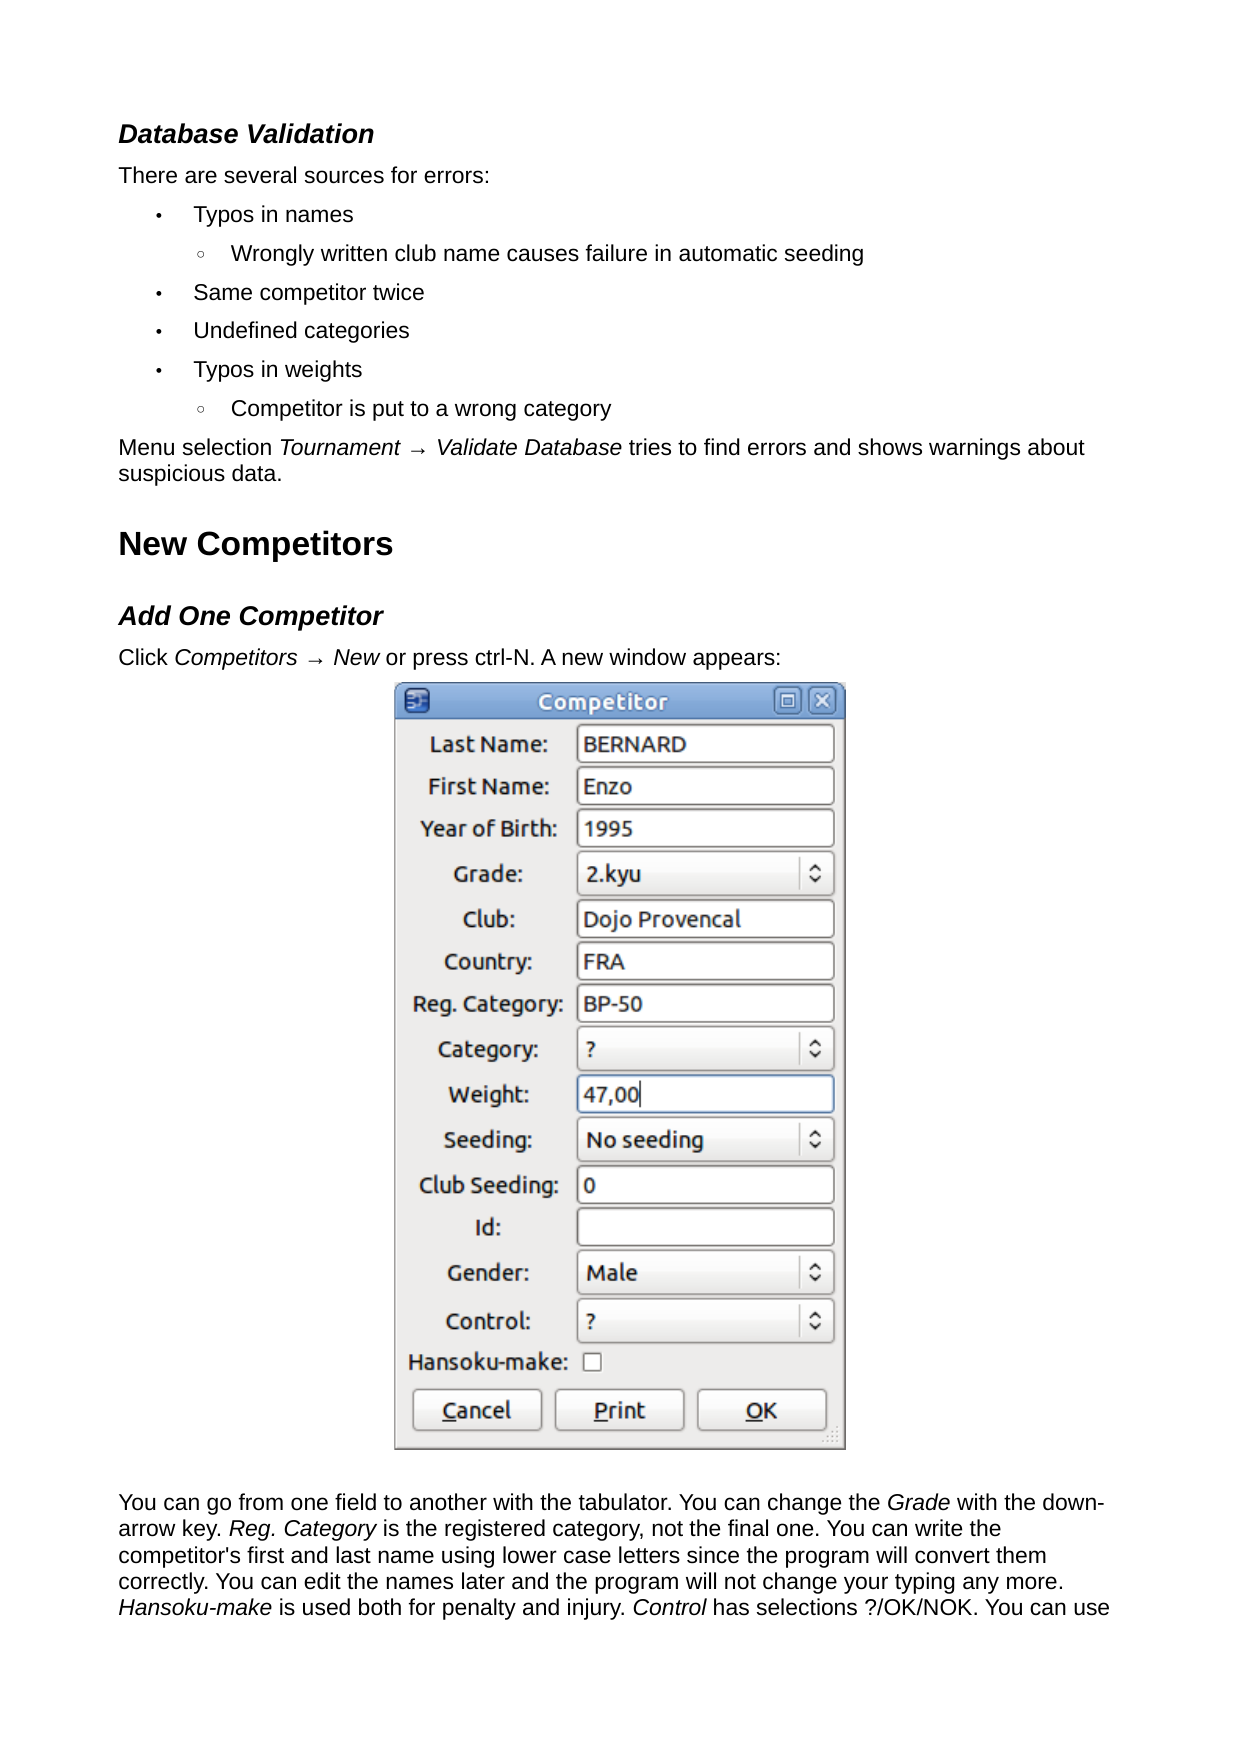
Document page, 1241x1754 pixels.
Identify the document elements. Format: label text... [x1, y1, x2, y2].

text You can go from one field to another with the tabulator. You can change the Grade with the down-arrow key. Reg. Category is the registered category, not the final one. You can write the competitor's first and last name using lower case letters since the program will convert them correctly. You can edit the names later and the program will not change your typing any more. Hansoku-make is used both for penalty and injury. Control has selections ?/OK/NOK. You can use [118, 1489, 1122, 1621]
text There are several sources for errors: [118, 162, 1122, 188]
list Wrongly written club name causes failure in automatic seeding [193, 239, 1122, 266]
subtitle Add One Competitor [118, 600, 1122, 631]
list Same competitor twice [156, 278, 1122, 305]
list Typos in weights [156, 356, 1122, 382]
subtitle Database Validation [118, 118, 1122, 149]
list Typos in names [156, 201, 1122, 227]
picture [394, 682, 846, 1450]
list Undefined categories [156, 317, 1122, 344]
text Click Competitors → New or press ctrl-N. A new window appears: [118, 644, 1122, 670]
text Menu selection Tournament → Validate Database tries to find errors and shows warnings about suspicious data. [118, 434, 1122, 487]
subtitle New Competitors [118, 524, 1122, 563]
list Competitor is put to a wrong category [193, 395, 1122, 421]
